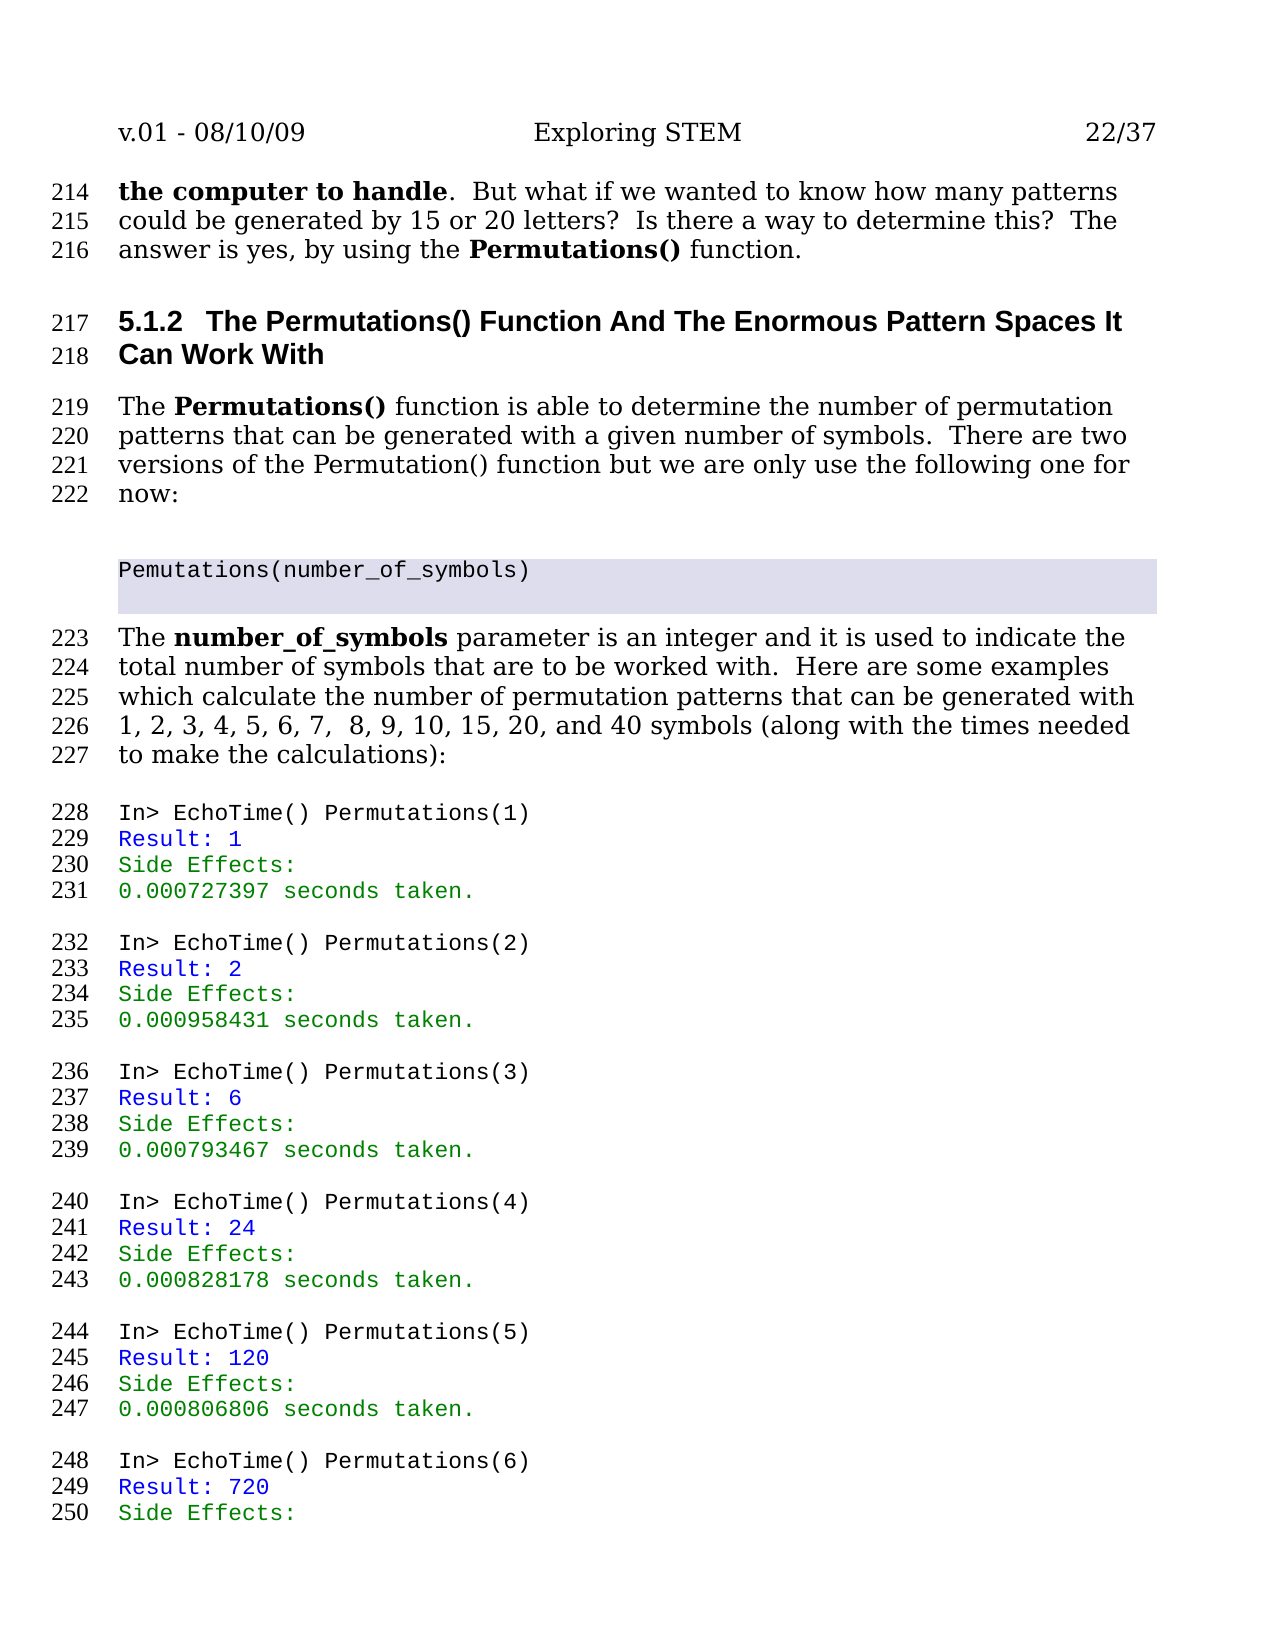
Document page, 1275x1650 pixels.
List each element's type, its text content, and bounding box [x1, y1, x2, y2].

text 0.000958431 seconds taken. [118, 1009, 1157, 1035]
text 0.000727397 seconds taken. [118, 879, 1157, 905]
text The Permutations() function is able to determine the number of permutation patterns that can be generated with a given number of symbols. There are two versions of the Permutation() function but we are only use the following one for now: [118, 392, 1157, 509]
text Side Effects: [118, 853, 1157, 879]
text Side Effects: [118, 1242, 1157, 1268]
text In> EchoTime() Permutations(3) [118, 1061, 1157, 1087]
text In> EchoTime() Permutations(4) [118, 1190, 1157, 1216]
table_header Pemutations(number_of_symbols) [118, 559, 1157, 614]
text 0.000828178 seconds taken. [118, 1268, 1157, 1294]
text In> EchoTime() Permutations(6) [118, 1450, 1157, 1476]
text Result: 120 [118, 1346, 1157, 1372]
text Side Effects: [118, 1372, 1157, 1398]
text In> EchoTime() Permutations(1) [118, 801, 1157, 827]
text the computer to handle. But what if we wanted to know how many patterns could be generated by 15 or 20 letters? Is there a way to determine this? The answer is yes, by using the Permutations() function. [118, 177, 1157, 265]
text Side Effects: [118, 1112, 1157, 1138]
text Result: 24 [118, 1216, 1157, 1242]
subtitle The Permutations() Function And The Enormous Pattern Spaces It Can Work With [118, 304, 1157, 371]
text Result: 2 [118, 957, 1157, 983]
text Result: 1 [118, 827, 1157, 853]
text The number_of_symbols parameter is an integer and it is used to indicate the total number of symbols that are to be worked with. Here are some examples which calculate the number of permutation patterns that can be generated with 1, 2, 3, 4, 5, 6, 7, 8, 9, 10, 15, 20, and 40 symbols (along with the times needed to make the calculations): [118, 623, 1157, 769]
text Result: 720 [118, 1476, 1157, 1502]
text In> EchoTime() Permutations(2) [118, 931, 1157, 957]
text 0.000806806 seconds taken. [118, 1398, 1157, 1424]
text 0.000793467 seconds taken. [118, 1138, 1157, 1164]
text In> EchoTime() Permutations(5) [118, 1320, 1157, 1346]
text Side Effects: [118, 1502, 1157, 1527]
text Result: 6 [118, 1087, 1157, 1112]
text Side Effects: [118, 983, 1157, 1009]
